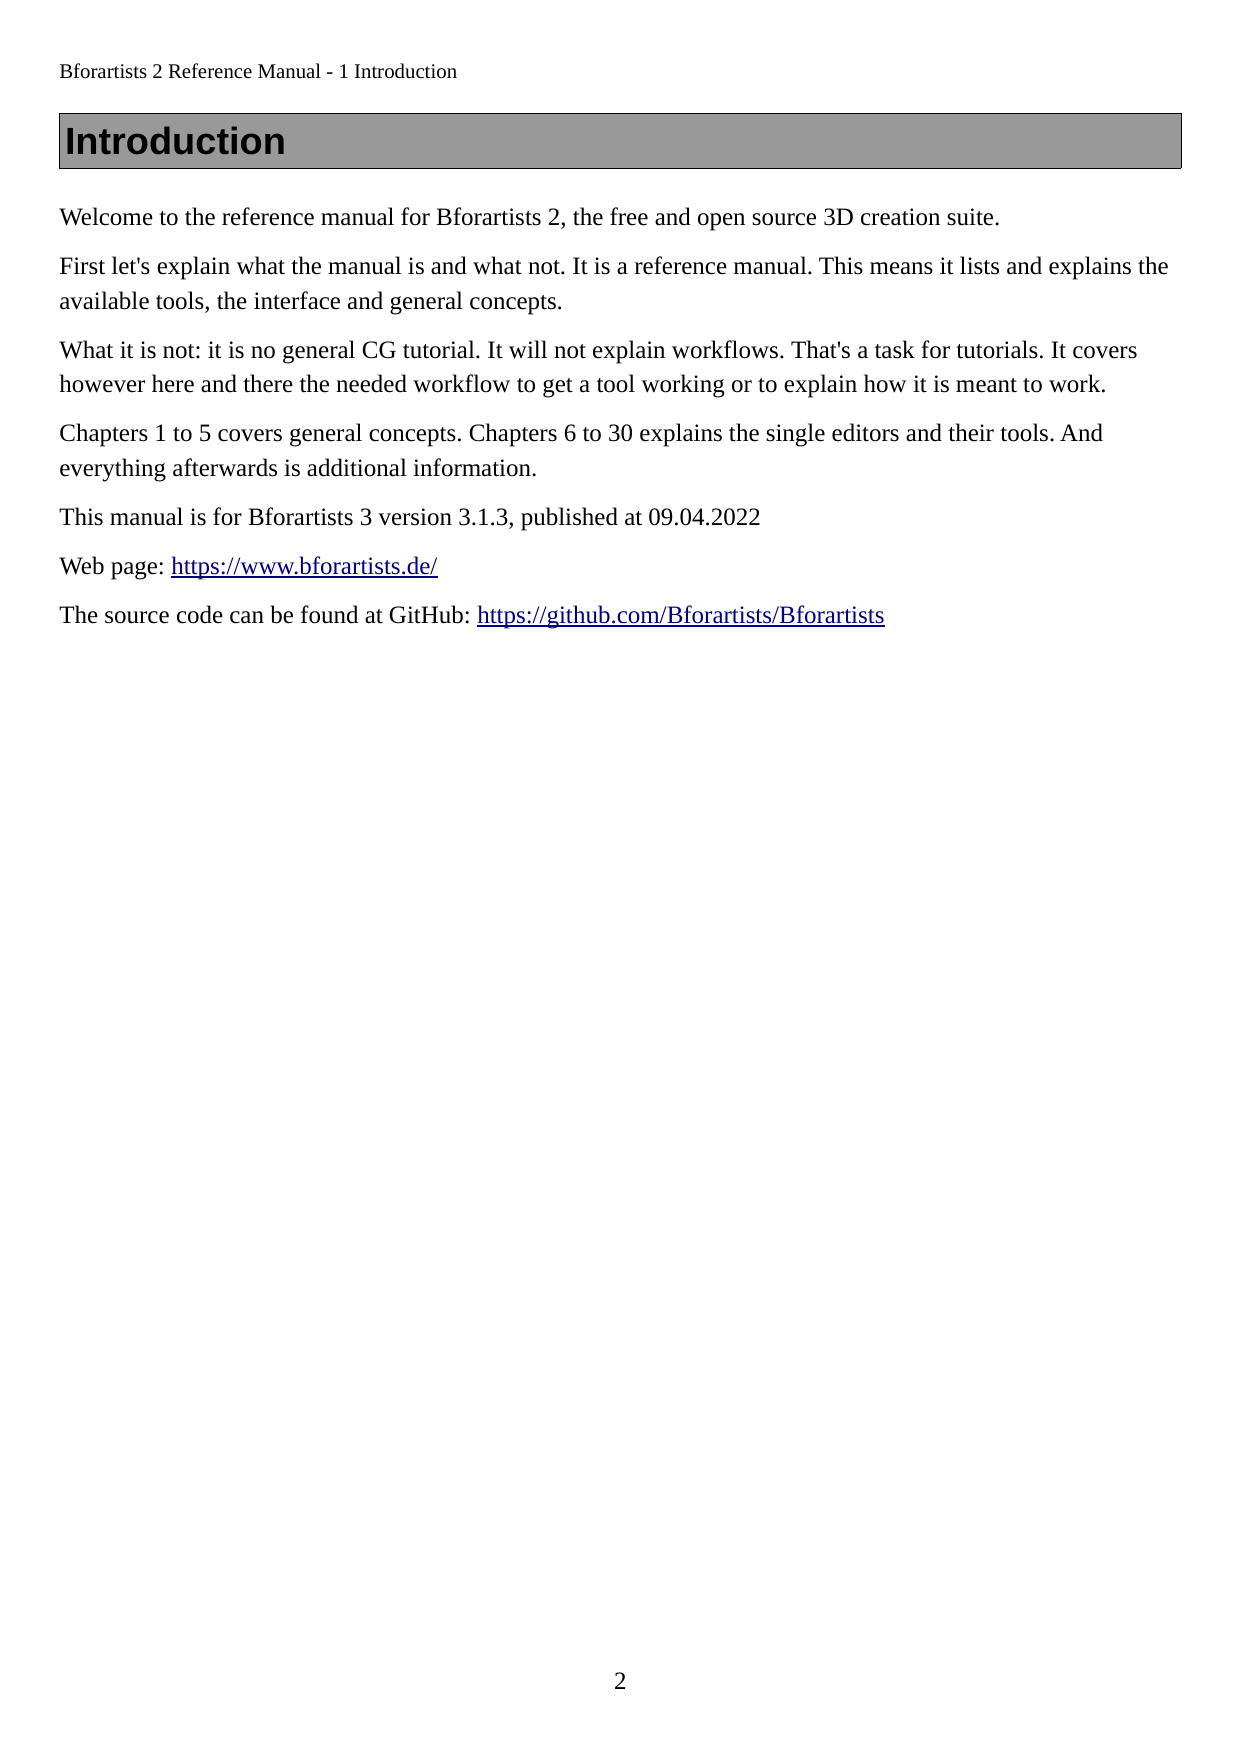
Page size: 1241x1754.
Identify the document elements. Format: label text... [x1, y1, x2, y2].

text The source code can be found at GitHub: https://github.com/Bforartists/Bforartists [59, 600, 1181, 629]
text First let's explain what the manual is and what not. It is a reference manual. This means it lists and explains the available tools, the interface and general concepts. [59, 251, 1181, 315]
text Chapters 1 to 5 covers general concepts. Chapters 6 to 30 explains the single editors and their tools. And everything afterwards is additional information. [59, 418, 1181, 482]
text What it is not: it is no general CG tutorial. It will not explain workflows. That's a task for tutorials. It covers however here and there the needed workflow to get a tool working or to explain how it is meant to work. [59, 335, 1181, 398]
text Welcome to the reference manual for Bforartists 2, the free and open source 3D creation suite. [59, 202, 1181, 231]
text Web page: https://www.bforartists.de/ [59, 551, 1181, 580]
table_header Introduction [60, 114, 1181, 168]
text This manual is for Bforartists 3 version 3.1.3, published at 09.04.2022 [59, 502, 1181, 531]
